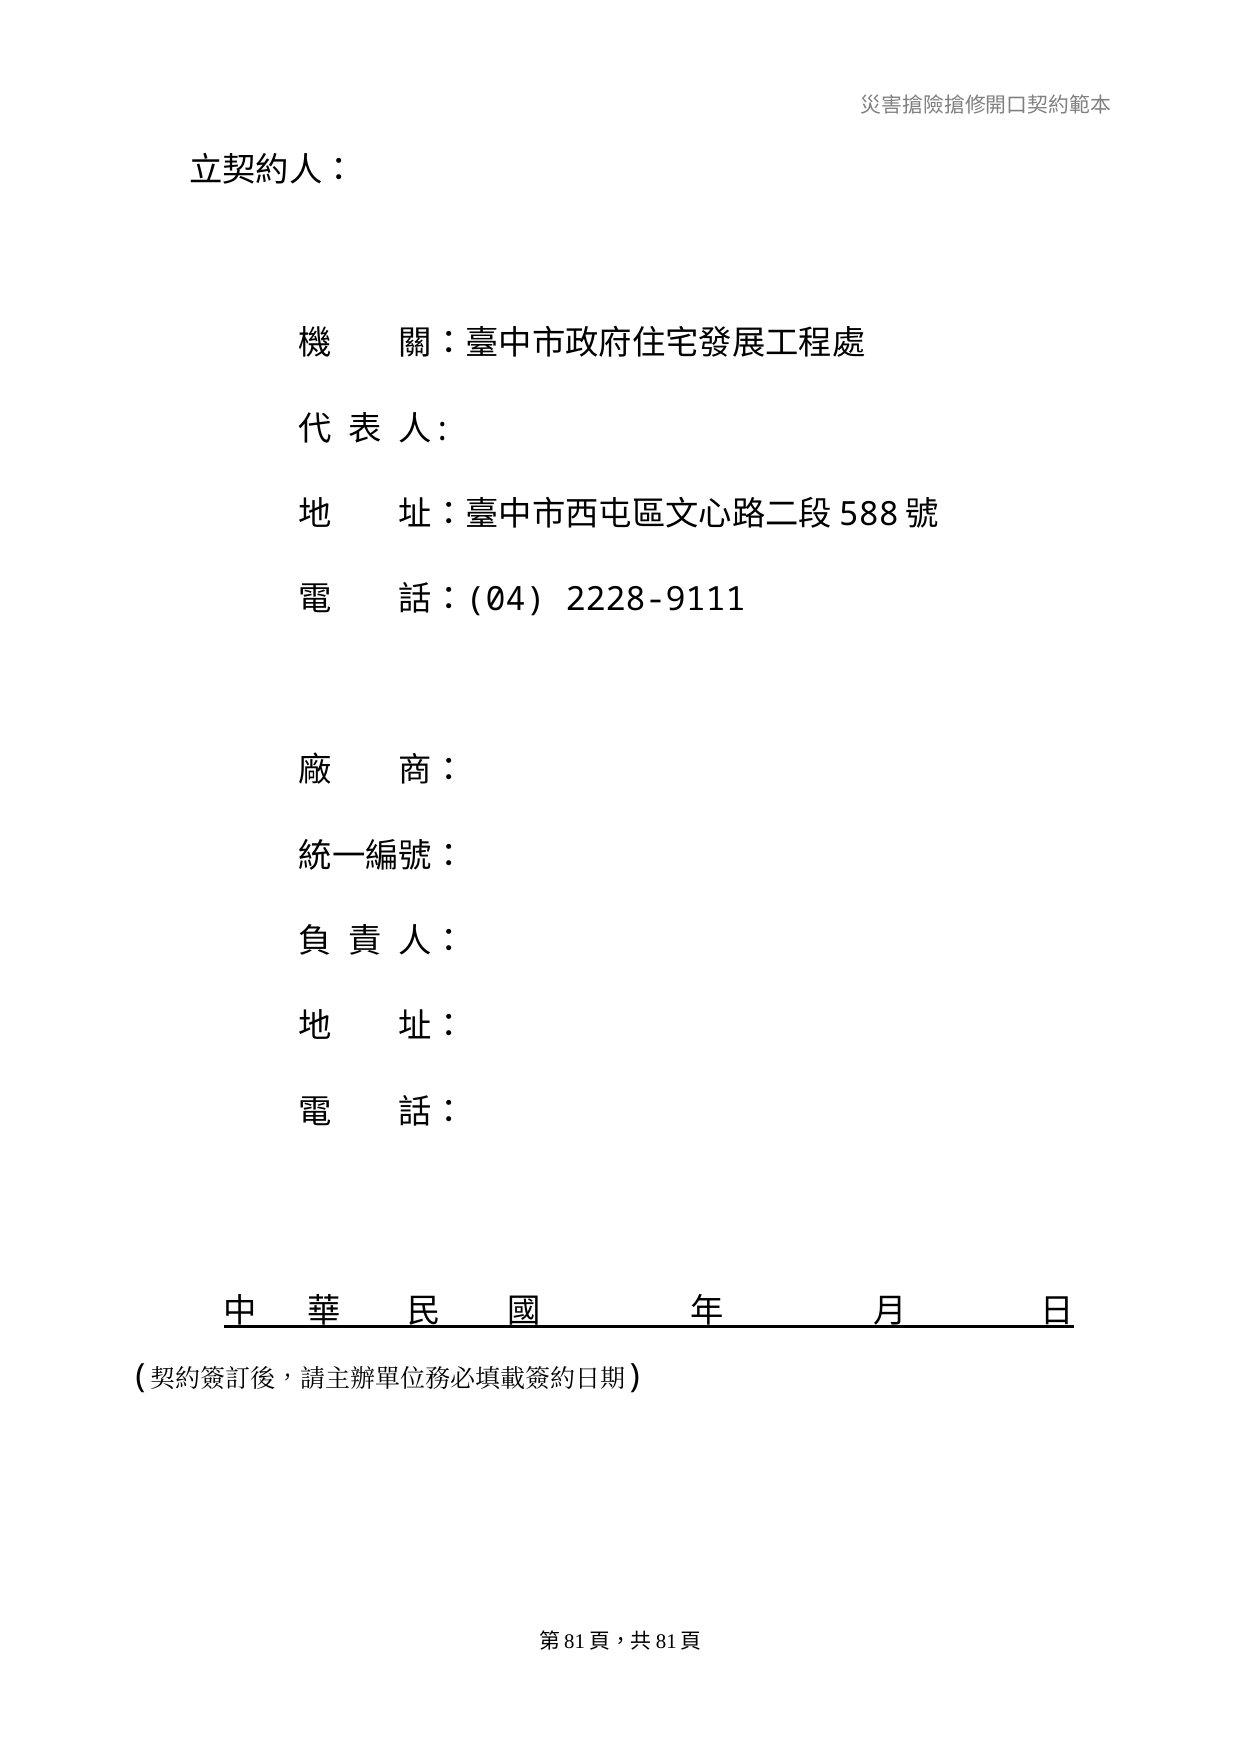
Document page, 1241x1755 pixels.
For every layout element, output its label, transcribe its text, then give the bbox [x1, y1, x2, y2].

text 負 責 人： [224, 894, 1110, 967]
text 中 華 民 國 年 月 日 [224, 1284, 1110, 1332]
text 代 表 人: [224, 382, 1110, 454]
text 電 話： [224, 1065, 1110, 1138]
text 電 話：(04) 2228-9111 [224, 552, 1110, 625]
text 立契約人： [130, 143, 1110, 191]
text 廠 商： [224, 723, 1110, 796]
text (契約簽訂後，請主辦單位務必填載簽約日期) [130, 1352, 1110, 1397]
text 地 址： [224, 979, 1110, 1052]
text 機 關：臺中市政府住宅發展工程處 [224, 296, 1110, 369]
text 地 址：臺中市西屯區文心路二段588號 [224, 467, 1110, 540]
text 統一編號： [224, 809, 1110, 882]
